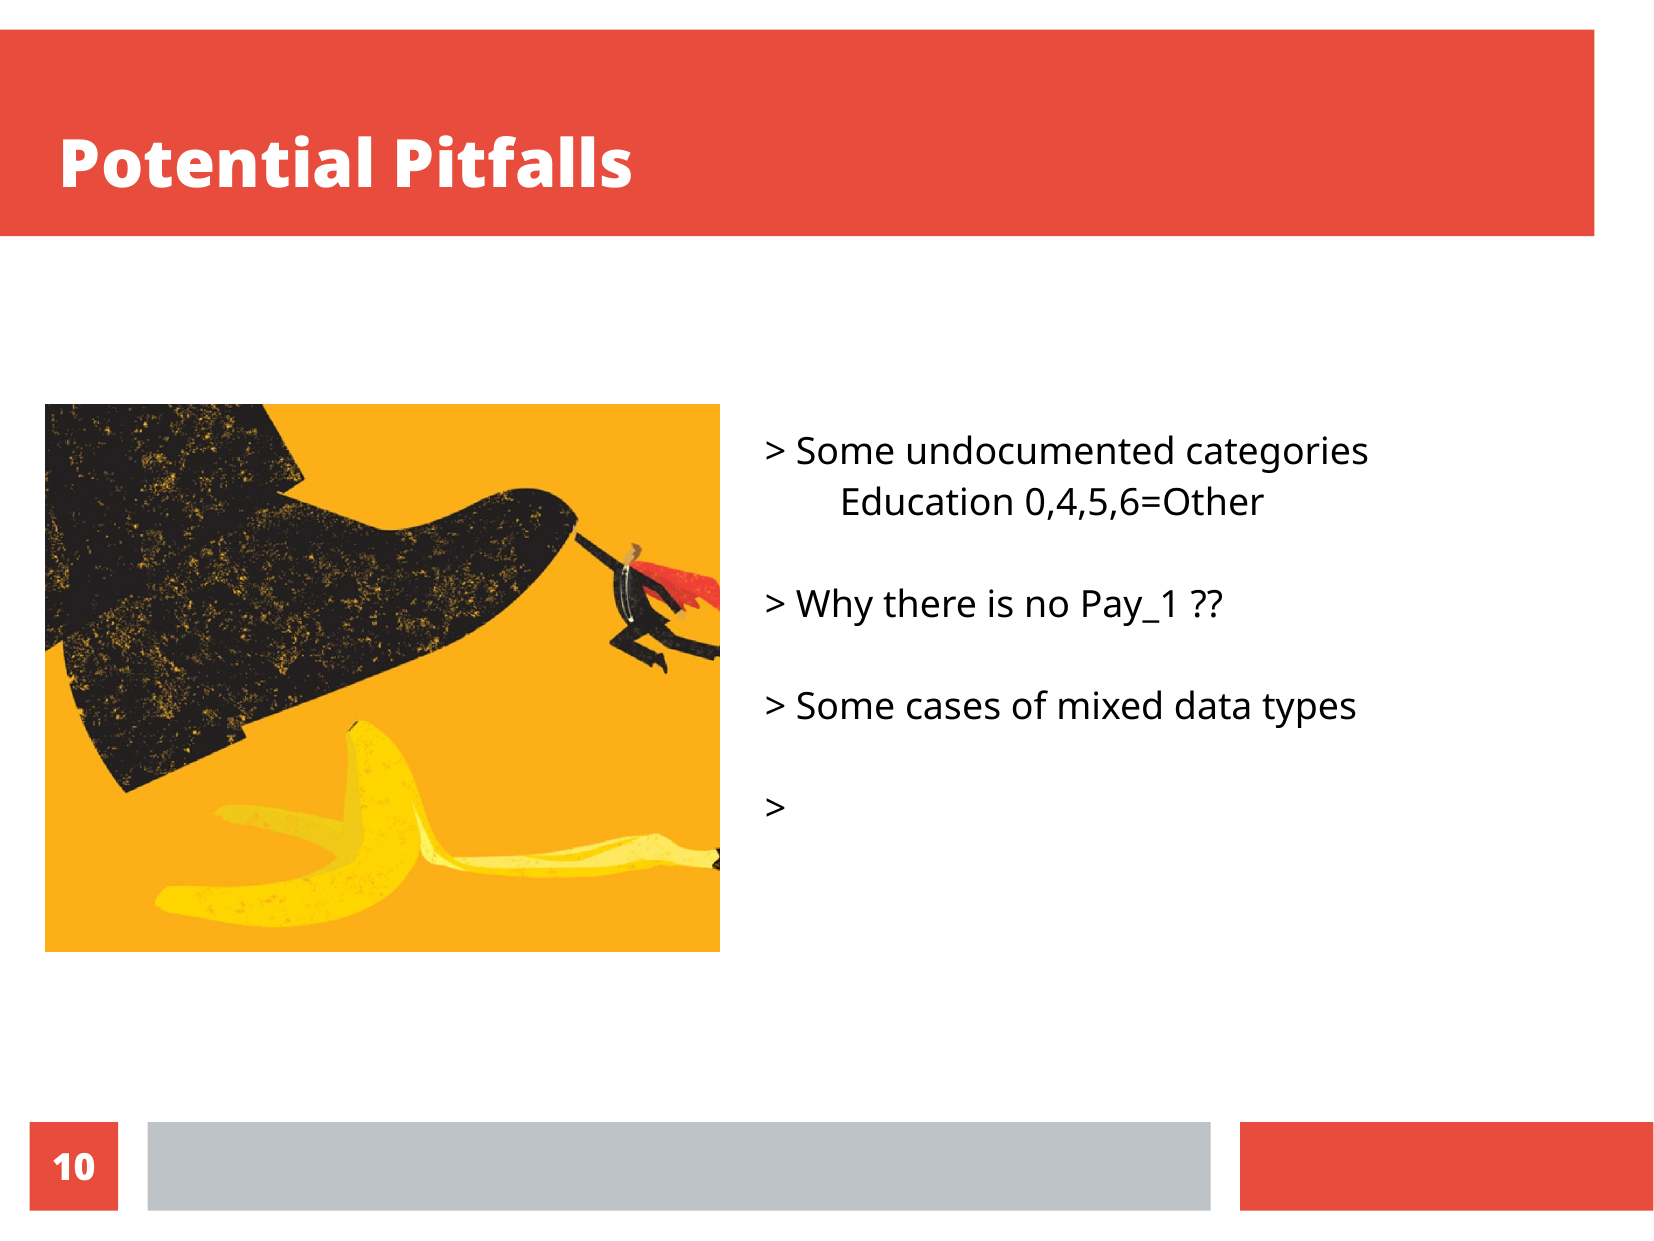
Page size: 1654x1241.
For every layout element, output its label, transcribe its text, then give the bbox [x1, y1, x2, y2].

picture [45, 404, 720, 952]
title Potential Pitfalls [59, 59, 1595, 207]
text_box > Some undocumented categories Education 0,4,5,6=Other > Why there is no Pay_1 ?? > Some cases of mixed data types > [750, 416, 1621, 781]
